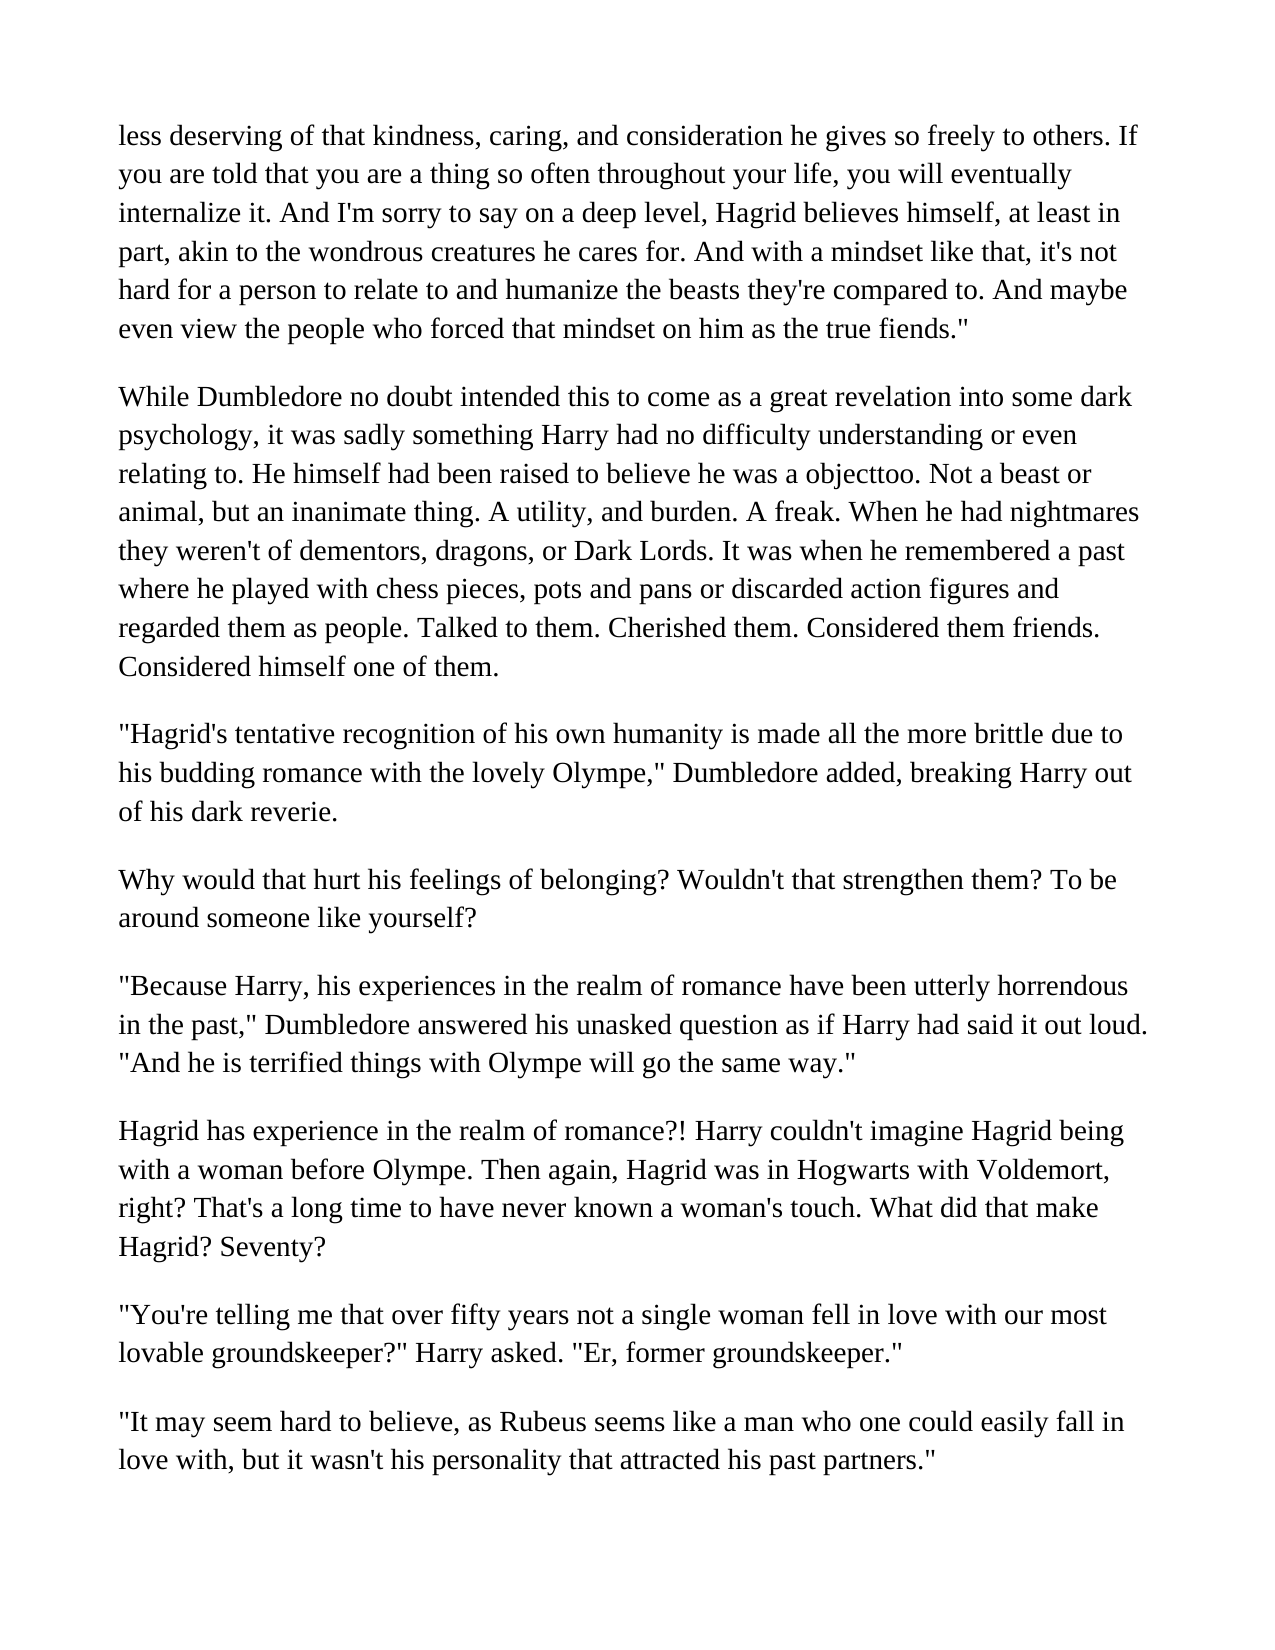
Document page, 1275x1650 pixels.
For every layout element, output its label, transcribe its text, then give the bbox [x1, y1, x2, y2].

text "It may seem hard to believe, as Rubeus seems like a man who one could easily fall in love with, but it wasn't his personality that attracted his past partners." [118, 1404, 1157, 1476]
text "You're telling me that over fifty years not a single woman fell in love with our most lovable groundskeeper?" Harry asked. "Er, former groundskeeper." [118, 1297, 1157, 1369]
text Hagrid has experience in the realm of romance?! Harry couldn't imagine Hagrid being with a woman before Olympe. Then again, Hagrid was in Hogwarts with Voldemort, right? That's a long time to have never known a woman's touch. What did that make Hagrid? Seventy? [118, 1113, 1157, 1263]
text "Because Harry, his experiences in the realm of romance have been utterly horrendous in the past," Dumbledore answered his unasked question as if Harry had said it out loud. "And he is terrified things with Olympe will go the same way." [118, 968, 1157, 1079]
text "Hagrid's tentative recognition of his own humanity is made all the more brittle due to his budding romance with the lovely Olympe," Dumbledore added, breaking Harry out of his dark reverie. [118, 717, 1157, 827]
text less deserving of that kindness, caring, and consideration he gives so freely to others. If you are told that you are a thing so often throughout your life, you will eventually internalize it. And I'm sorry to say on a deep level, Hagrid believes himself, at least in part, akin to the wondrous creatures he cares for. And with a mindset like that, it's not hard for a person to relate to and humanize the beasts they're compared to. And maybe even view the people who forced that mindset on him as the true fiends." [118, 118, 1157, 344]
text Why would that hurt his feelings of belonging? Wouldn't that strengthen them? To be around someone like yourself? [118, 862, 1157, 934]
text While Dumbledore no doubt intended this to come as a great revelation into some dark psychology, it was sadly something Harry had no difficulty understanding or even relating to. He himself had been raised to believe he was a objecttoo. Not a beast or animal, but an inanimate thing. A utility, and burden. A freak. When he had nightmares they weren't of dementors, dragons, or Dark Lords. It was when he remembered a past where he played with chess pieces, pots and pans or discarded action figures and regarded them as people. Talked to them. Cherished them. Considered them friends. Considered himself one of them. [118, 379, 1157, 682]
